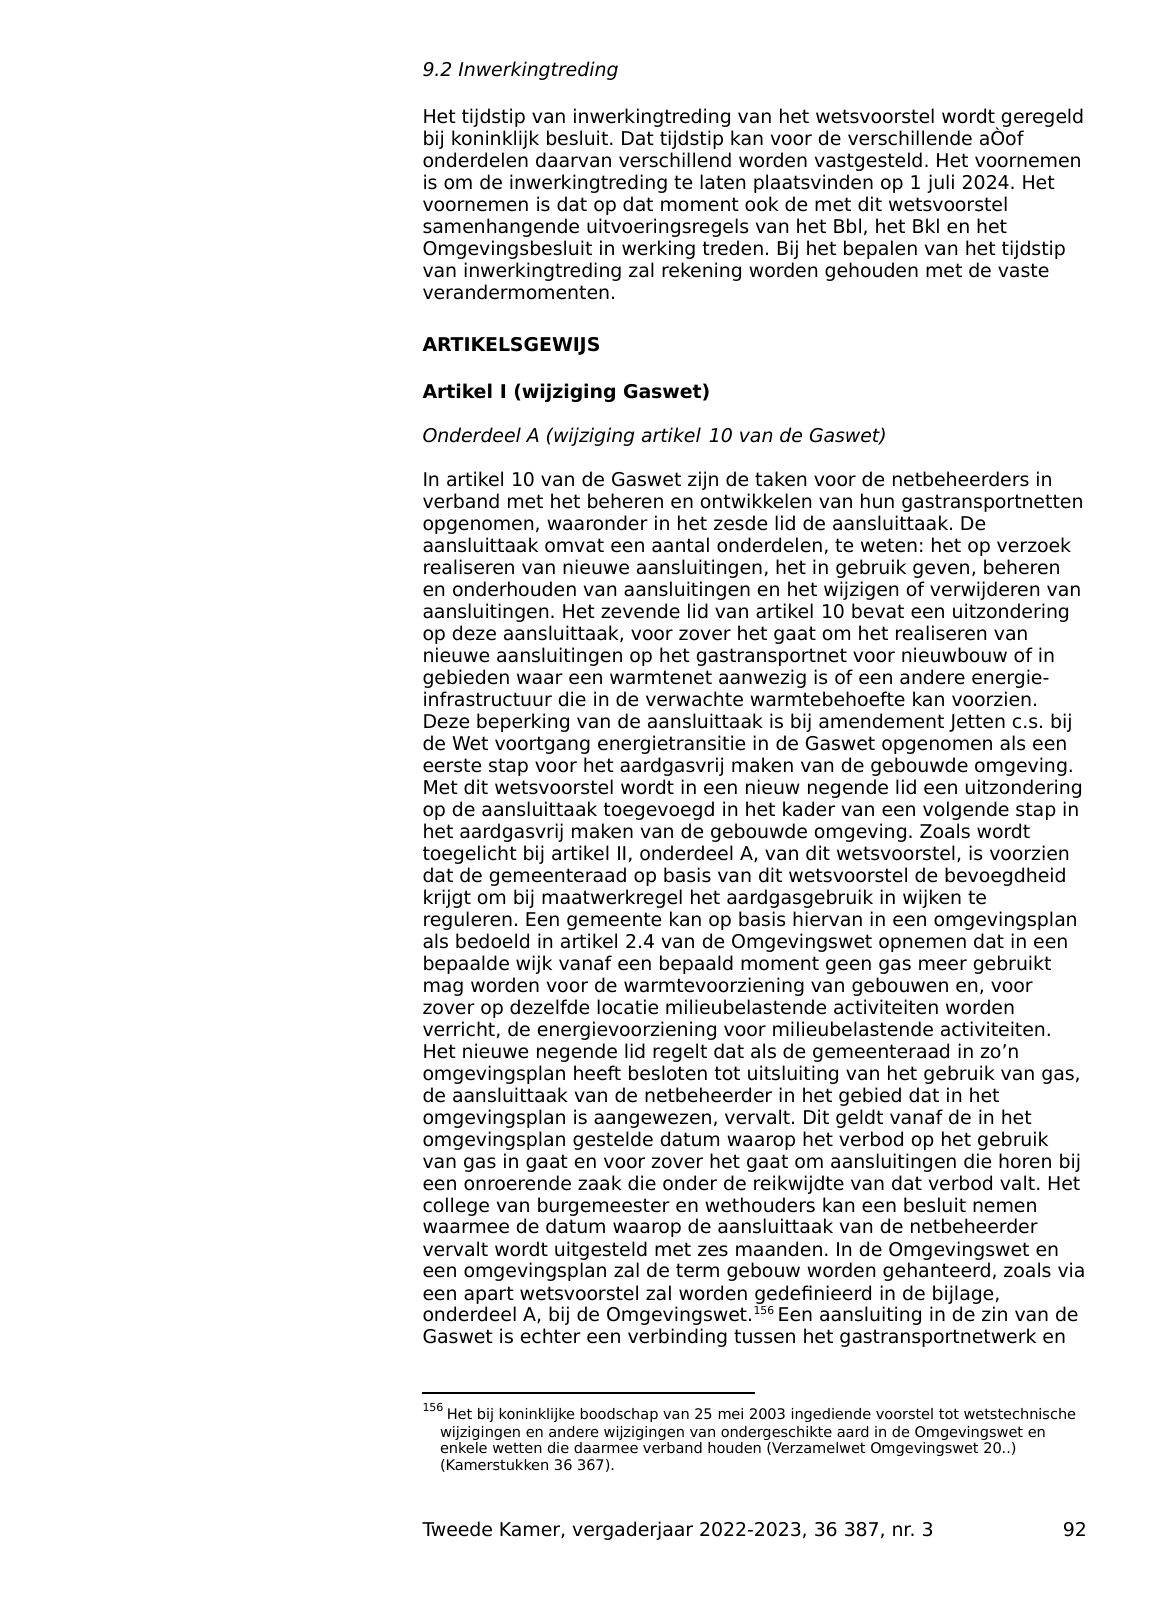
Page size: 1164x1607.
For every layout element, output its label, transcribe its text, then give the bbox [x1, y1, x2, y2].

subtitle 9.2 Inwerkingtreding [422, 59, 1087, 81]
text Het bij koninklijke boodschap van 25 mei 2003 ingediende voorstel tot wetstechnische wijzigingen en andere wijzigingen van ondergeschikte aard in de Omgevingswet en enkele wetten die daarmee verband houden (Verzamelwet Omgevingswet 20..) (Kamerstukken 36 367). [422, 1402, 1087, 1474]
text Het tijdstip van inwerkingtreding van het wetsvoorstel wordt geregeld bij koninklijk besluit. Dat tijdstip kan voor de verschillende aÒof onderdelen daarvan verschillend worden vastgesteld. Het voornemen is om de inwerkingtreding te laten plaatsvinden op 1 juli 2024. Het voornemen is dat op dat moment ook de met dit wetsvoorstel samenhangende uitvoeringsregels van het Bbl, het Bkl en het Omgevingsbesluit in werking treden. Bij het bepalen van het tijdstip van inwerkingtreding zal rekening worden gehouden met de vaste verandermomenten. [422, 106, 1087, 304]
text In artikel 10 van de Gaswet zijn de taken voor de netbeheerders in verband met het beheren en ontwikkelen van hun gastransportnetten opgenomen, waaronder in het zesde lid de aansluittaak. De aansluittaak omvat een aantal onderdelen, te weten: het op verzoek realiseren van nieuwe aansluitingen, het in gebruik geven, beheren en onderhouden van aansluitingen en het wijzigen of verwijderen van aansluitingen. Het zevende lid van artikel 10 bevat een uitzondering op deze aansluittaak, voor zover het gaat om het realiseren van nieuwe aansluitingen op het gastransportnet voor nieuwbouw of in gebieden waar een warmtenet aanwezig is of een andere energie-infrastructuur die in de verwachte warmtebehoefte kan voorzien. Deze beperking van de aansluittaak is bij amendement Jetten c.s. bij de Wet voortgang energietransitie in de Gaswet opgenomen als een eerste stap voor het aardgasvrij maken van de gebouwde omgeving. Met dit wetsvoorstel wordt in een nieuw negende lid een uitzondering op de aansluittaak toegevoegd in het kader van een volgende stap in het aardgasvrij maken van de gebouwde omgeving. Zoals wordt toegelicht bij artikel II, onderdeel A, van dit wetsvoorstel, is voorzien dat de gemeenteraad op basis van dit wetsvoorstel de bevoegdheid krijgt om bij maatwerkregel het aardgasgebruik in wijken te reguleren. Een gemeente kan op basis hiervan in een omgevingsplan als bedoeld in artikel 2.4 van de Omgevingswet opnemen dat in een bepaalde wijk vanaf een bepaald moment geen gas meer gebruikt mag worden voor de warmtevoorziening van gebouwen en, voor zover op dezelfde locatie milieubelastende activiteiten worden verricht, de energievoorziening voor milieubelastende activiteiten. Het nieuwe negende lid regelt dat als de gemeenteraad in zo’n omgevingsplan heeft besloten tot uitsluiting van het gebruik van gas, de aansluittaak van de netbeheerder in het gebied dat in het omgevingsplan is aangewezen, vervalt. Dit geldt vanaf de in het omgevingsplan gestelde datum waarop het verbod op het gebruik van gas in gaat en voor zover het gaat om aansluitingen die horen bij een onroerende zaak die onder de reikwijdte van dat verbod valt. Het college van burgemeester en wethouders kan een besluit nemen waarmee de datum waarop de aansluittaak van de netbeheerder vervalt wordt uitgesteld met zes maanden. In de Omgevingswet en een omgevingsplan zal de term gebouw worden gehanteerd, zoals via een apart wetsvoorstel zal worden gedefinieerd in de bijlage, onderdeel A, bij de Omgevingswet.Een aansluiting in de zin van de Gaswet is echter een verbinding tussen het gastransportnetwerk en [422, 469, 1087, 1348]
subtitle Artikel I (wijziging Gaswet) [422, 381, 1087, 403]
subtitle ARTIKELSGEWIJS [422, 334, 1087, 356]
subtitle Onderdeel A (wijziging artikel 10 van de Gaswet) [422, 425, 1087, 447]
